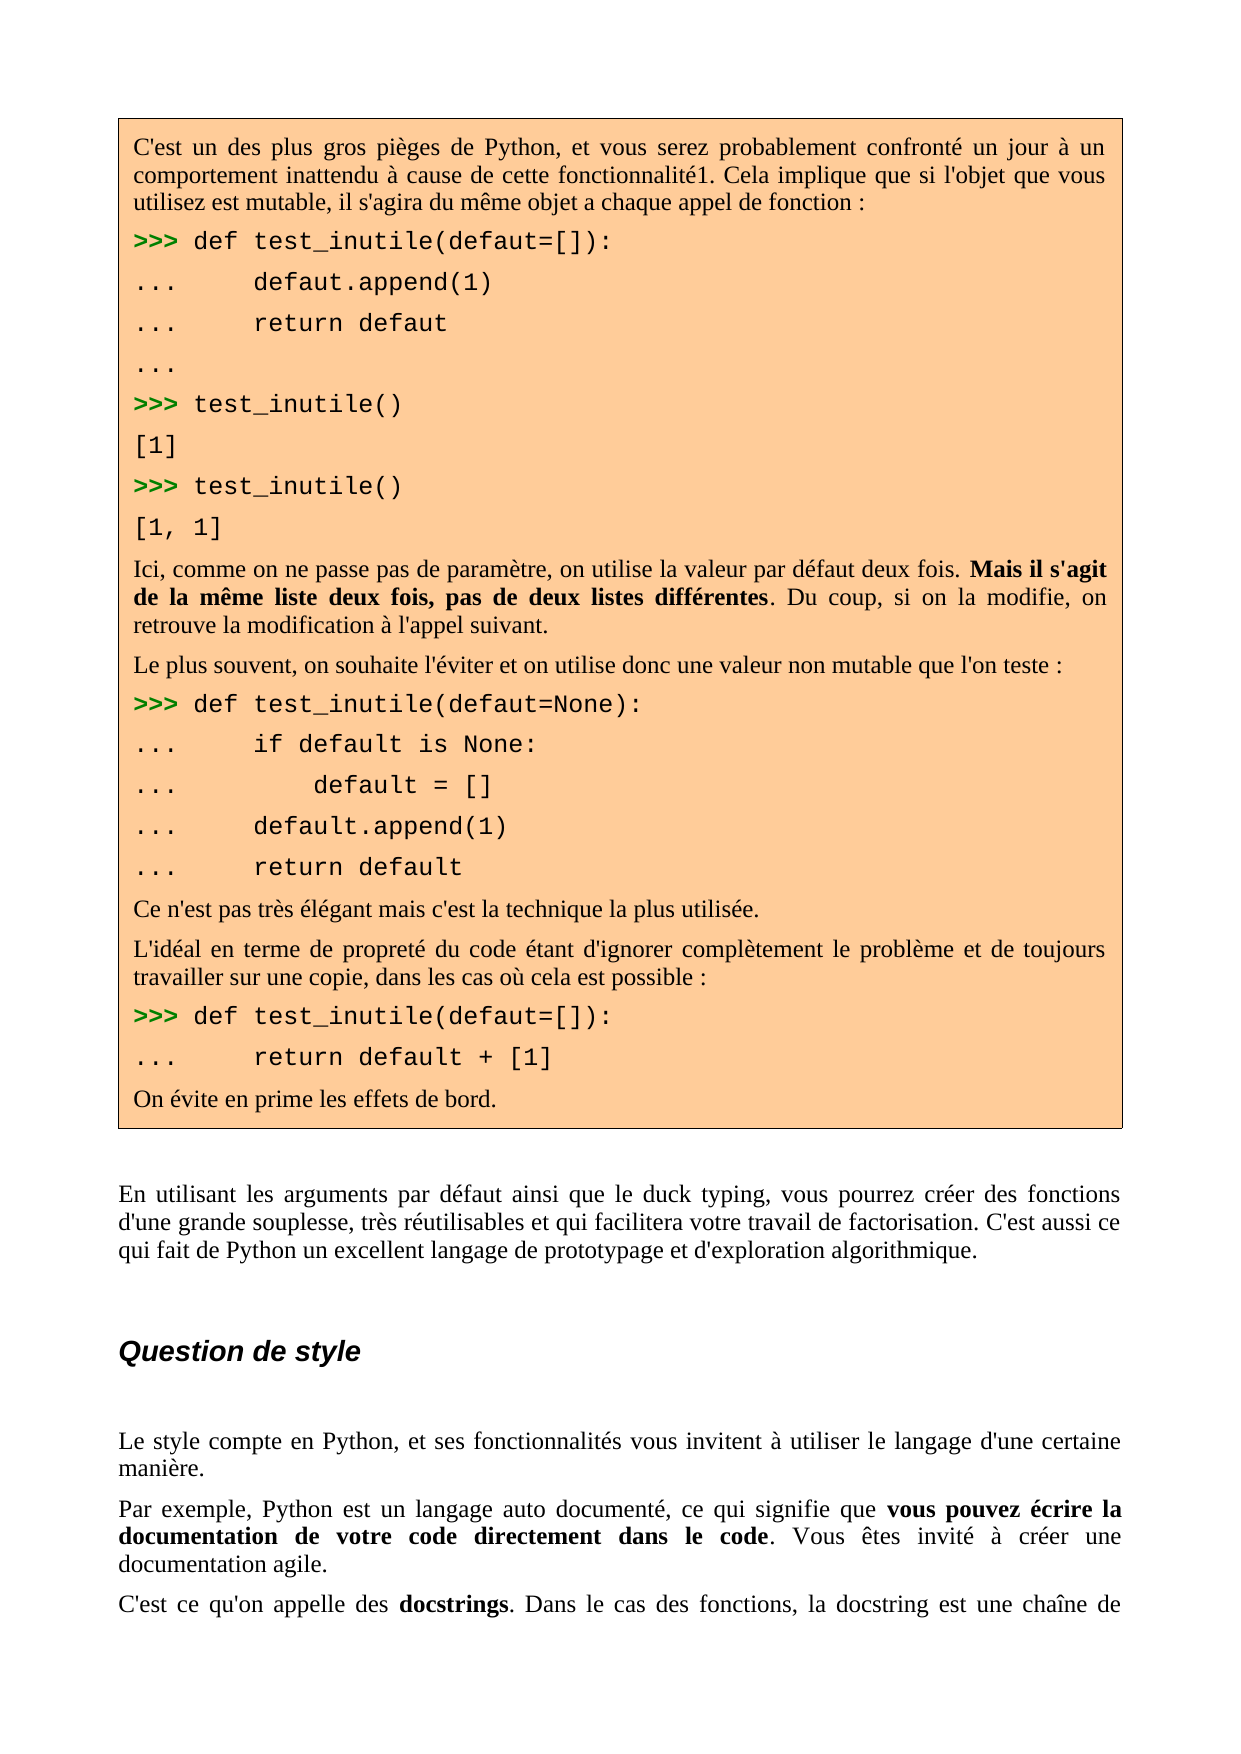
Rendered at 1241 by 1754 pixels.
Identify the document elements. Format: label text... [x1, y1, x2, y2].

text En utilisant les arguments par défaut ainsi que le duck typing, vous pourrez créer des fonctions d'une grande souplesse, très réutilisables et qui facilitera votre travail de factorisation. C'est aussi ce qui fait de Python un excellent langage de prototypage et d'exploration algorithmique. [118, 1180, 1122, 1263]
text >>> def test_inutile(defaut=[]): [119, 214, 1122, 254]
text ... default.append(1) [119, 799, 1122, 839]
text Le plus souvent, on souhaite l'éviter et on utilise donc une valeur non mutable que l'on teste : [119, 636, 1122, 676]
text ... [119, 336, 1122, 377]
text On évite en prime les effets de bord. [119, 1070, 1122, 1128]
text ... return default [119, 839, 1122, 880]
subtitle Question de style [118, 1335, 1122, 1368]
text >>> def test_inutile(defaut=None): [119, 676, 1122, 717]
text ... if default is None: [119, 717, 1122, 758]
text Ici, comme on ne passe pas de paramètre, on utilise la valeur par défaut deux fois. Mais il s'agit de la même liste deux fois, pas de deux listes différentes. Du coup, si on la modifie, on retrouve la modification à l'appel suivant. [119, 540, 1122, 636]
text ... defaut.append(1) [119, 254, 1122, 295]
text >>> test_inutile() [119, 377, 1122, 418]
text Le style compte en Python, et ses fonctionnalités vous invitent à utiliser le langage d'une certaine manière. [118, 1427, 1122, 1482]
text C'est ce qu'on appelle des docstrings. Dans le cas des fonctions, la docstring est une chaîne de [118, 1590, 1122, 1618]
text C'est un des plus gros pièges de Python, et vous serez probablement confronté un jour à un comportement inattendu à cause de cette fonctionnalité1. Cela implique que si l'objet que vous utilisez est mutable, il s'agira du même objet a chaque appel de fonction : [119, 119, 1122, 214]
text >>> def test_inutile(defaut=[]): [119, 988, 1122, 1029]
text ... return defaut [119, 295, 1122, 336]
text Ce n'est pas très élégant mais c'est la technique la plus utilisée. [119, 880, 1122, 921]
text ... default = [] [119, 758, 1122, 799]
text ... return default + [1] [119, 1029, 1122, 1070]
text L'idéal en terme de propreté du code étant d'ignorer complètement le problème et de toujours travailler sur une copie, dans les cas où cela est possible : [119, 921, 1122, 988]
text >>> test_inutile() [119, 459, 1122, 499]
text [1] [119, 418, 1122, 459]
text Par exemple, Python est un langage auto documenté, ce qui signifie que vous pouvez écrire la documentation de votre code directement dans le code. Vous êtes invité à créer une documentation agile. [118, 1495, 1122, 1578]
text [1, 1] [119, 499, 1122, 540]
